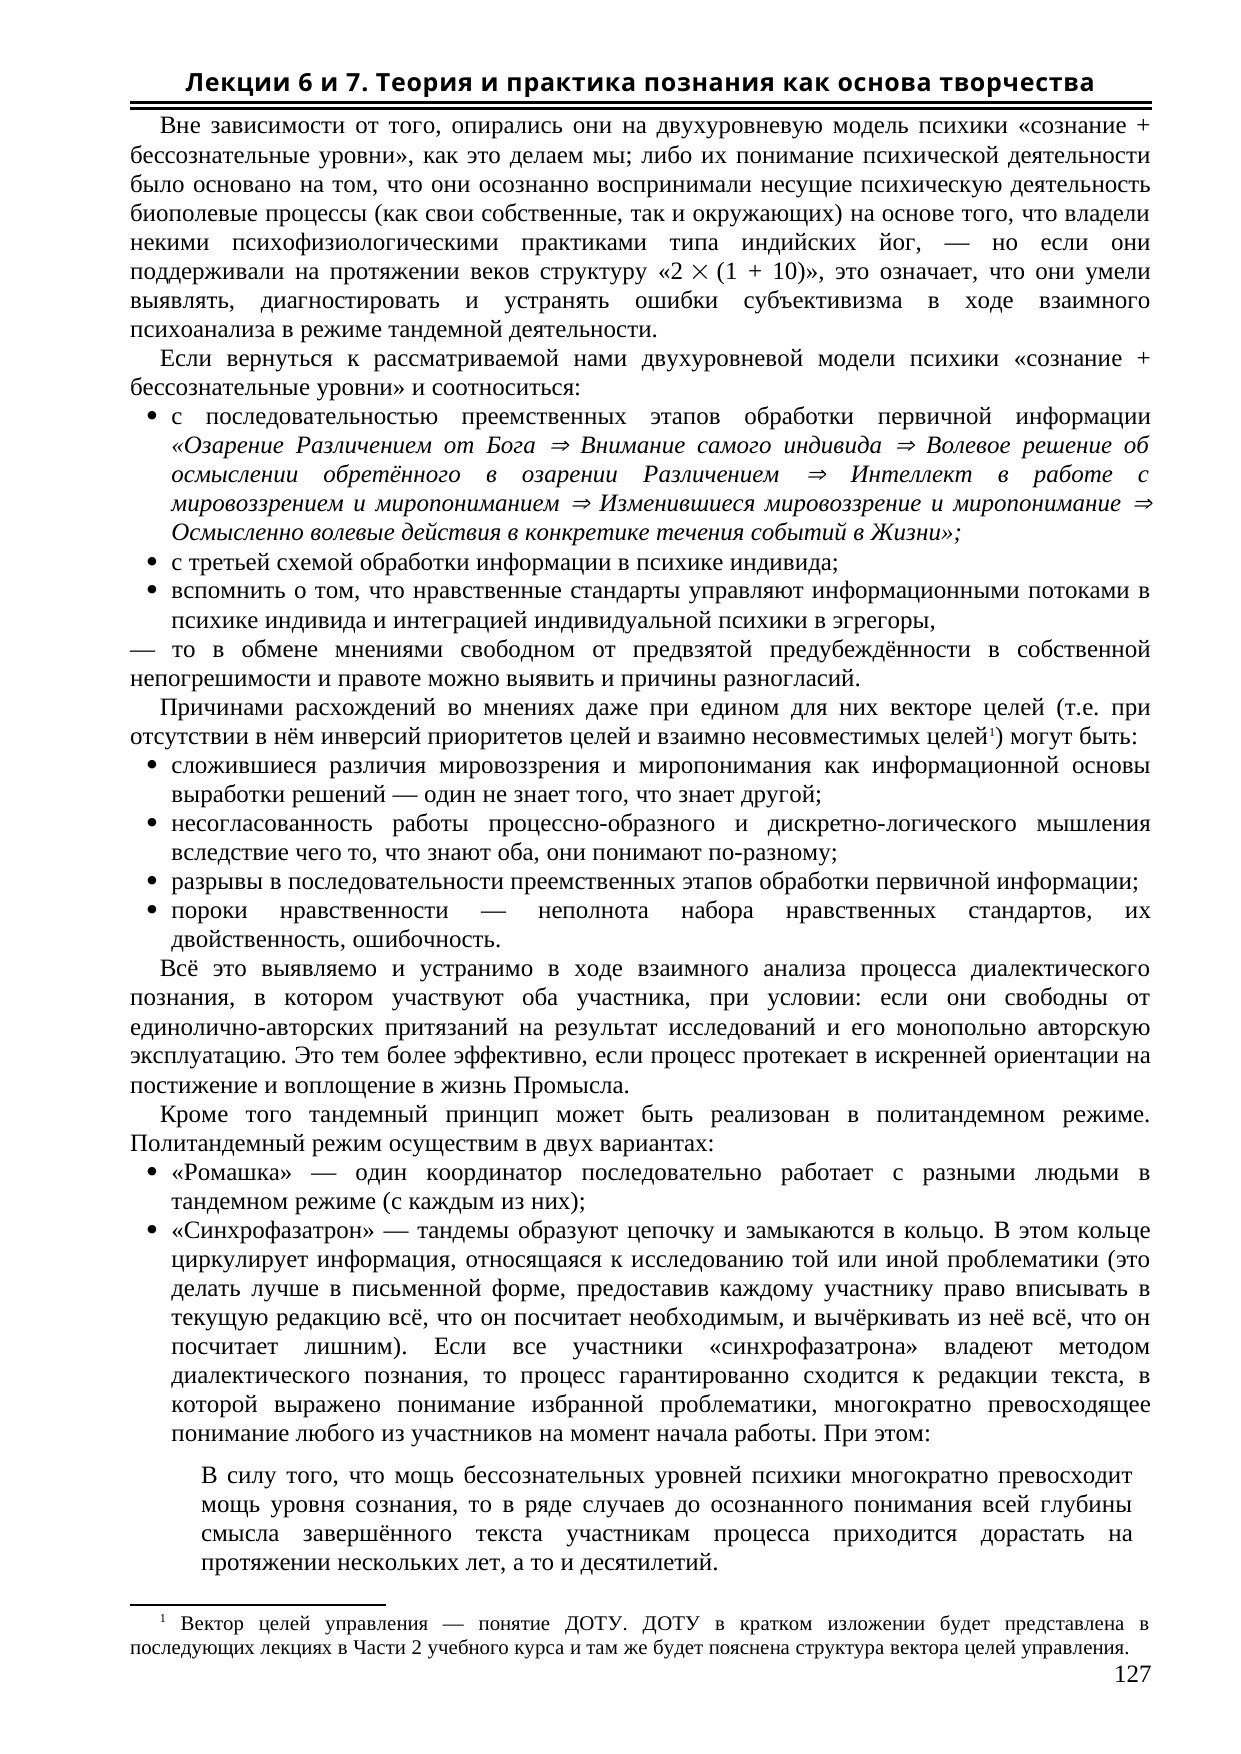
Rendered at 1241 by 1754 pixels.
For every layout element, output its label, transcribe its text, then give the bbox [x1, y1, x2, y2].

list вспомнить о том, что нравственные стандарты управляют информационными потоками в психике индивида и интеграцией индивидуальной психики в эгрегоры, [148, 575, 1152, 633]
list «Ромашка» — один координатор последовательно работает с разными людьми в тандемном режиме (с каждым из них); [148, 1157, 1152, 1215]
list несогласованность работы процессно-образного и дискретно-логического мышления вследствие чего то, что знают оба, они понимают по-разному; [148, 808, 1152, 866]
text В силу того, что мощь бессознательных уровней психики многократно превосходит мощь уровня сознания, то в ряде случаев до осознанного понимания всей глубины смысла завершённого текста участникам процесса приходится дорастать на протяжении нескольких лет, а то и десятилетий. [201, 1460, 1134, 1576]
text — то в обмене мнениями свободном от предвзятой предубеждённости в собственной непогрешимости и правоте можно выявить и причины разногласий. [130, 633, 1152, 692]
text Вне зависимости от того, опирались они на двухуровневую модель психики «сознание + бессознательные уровни», как это делаем мы; либо их понимание психической деятельности было основано на том, что они осознанно воспринимали несущие психическую деятельность биополевые процессы (как свои собственные, так и окружающих) на основе того, что владели некими психофизиологическими практиками типа индийских йог, — но если они поддерживали на протяжении веков структуру «2  (1 + 10)», это означает, что они умели выявлять, диагностировать и устранять ошибки субъективизма в ходе взаимного психоанализа в режиме тандемной деятельности. [130, 110, 1152, 343]
text Причинами расхождений во мнениях даже при едином для них векторе целей (т.е. при отсутствии в нём инверсий приоритетов целей и взаимно несовместимых целей) могут быть: [130, 692, 1152, 750]
text Если вернуться к рассматриваемой нами двухуровневой модели психики «сознание + бессознательные уровни» и соотноситься: [130, 343, 1152, 401]
text Кроме того тандемный принцип может быть реализован в политандемном режиме. Политандемный режим осуществим в двух вариантах: [130, 1098, 1152, 1157]
list разрывы в последовательности преемственных этапов обработки первичной информации; [148, 866, 1152, 895]
text Всё это выявляемо и устранимо в ходе взаимного анализа процесса диалектического познания, в котором участвуют оба участника, при условии: если они свободны от единолично-авторских притязаний на результат исследований и его монопольно авторскую эксплуатацию. Это тем более эффективно, если процесс протекает в искренней ориентации на постижение и воплощение в жизнь Промысла. [130, 953, 1152, 1098]
list пороки нравственности — неполнота набора нравственных стандартов, их двойственность, ошибочность. [148, 895, 1152, 953]
list сложившиеся различия мировоззрения и миропонимания как информационной основы выработки решений — один не знает того, что знает другой; [148, 750, 1152, 808]
text Вектор целей управления — понятие ДОТУ. ДОТУ в кратком изложении будет представлена в последующих лекциях в Части 2 учебного курса и там же будет пояснена структура вектора целей управления. [130, 1611, 1152, 1659]
list с третьей схемой обработки информации в психике индивида; [148, 546, 1152, 575]
list «Синхрофазатрон» — тандемы образуют цепочку и замыкаются в кольцо. В этом кольце циркулирует информация, относящаяся к исследованию той или иной проблематики (это делать лучше в письменной форме, предоставив каждому участнику право вписывать в текущую редакцию всё, что он посчитает необходимым, и вычёркивать из неё всё, что он посчитает лишним). Если все участники «синхрофазатрона» владеют методом диалектического познания, то процесс гарантированно сходится к редакции текста, в которой выражено понимание избранной проблематики, многократно превосходящее понимание любого из участников на момент начала работы. При этом: [148, 1215, 1152, 1447]
list с последовательностью преемственных этапов обработки первичной информации «Озарение Различением от Бога  Внимание самого индивида  Волевое решение об осмыслении обретённого в озарении Различением  Интеллект в работе с мировоззрением и миропониманием  Изменившиеся мировоззрение и миропонимание  Осмысленно волевые действия в конкретике течения событий в Жизни»; [148, 401, 1152, 546]
